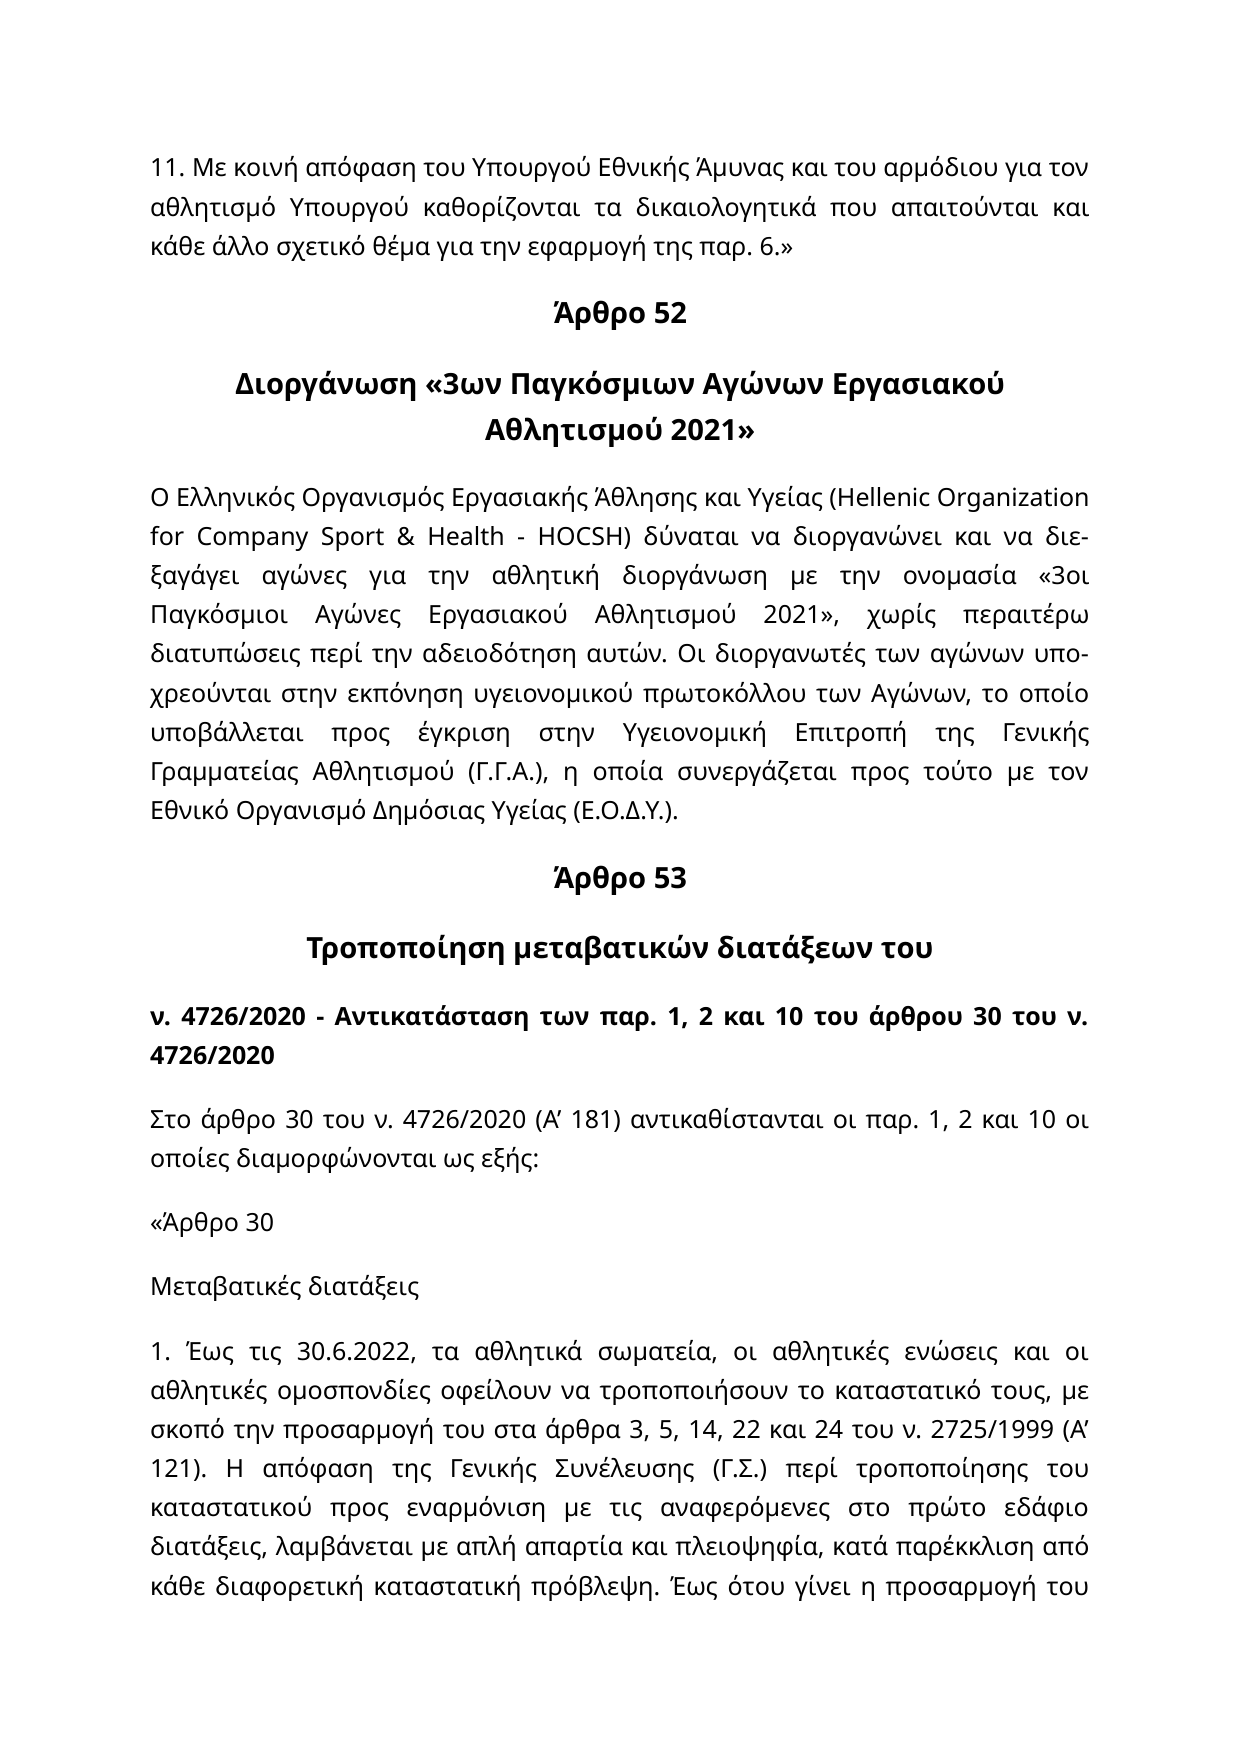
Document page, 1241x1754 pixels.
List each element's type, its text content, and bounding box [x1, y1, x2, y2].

text 1. Έως τις 30.6.2022, τα αθλητικά σωματεία, οι αθλητικές ενώσεις και οι αθλητικές ομοσπονδίες οφείλουν να τροποποιήσουν το καταστατικό τους, με σκοπό την προσαρμογή του στα άρθρα 3, 5, 14, 22 και 24 του ν. 2725/1999 (Α’ 121). Η απόφαση της Γενικής Συνέλευσης (Γ.Σ.) περί τροποποίησης του καταστατικού προς εναρμόνιση με τις αναφερόμενες στο πρώτο εδάφιο διατάξεις, λαμβάνεται με απλή απαρτία και πλειοψηφία, κατά παρέκκλιση από κάθε διαφορετική καταστατική πρόβλεψη. Έως ότου γίνει η προσαρμογή του [150, 1333, 1090, 1602]
text Μεταβατικές διατάξεις [150, 1269, 1090, 1303]
subtitle Διοργάνωση «3ων Παγκόσμιων Αγώνων Εργασιακού Αθλητισμού 2021» [150, 363, 1090, 448]
text «Άρθρο 30 [150, 1205, 1090, 1239]
text ν. 4726/2020 - Αντικατάσταση των παρ. 1, 2 και 10 του άρθρου 30 του ν. 4726/2020 [150, 998, 1090, 1071]
subtitle Άρθρο 53 [150, 857, 1090, 897]
text Στο άρθρο 30 του ν. 4726/2020 (Α’ 181) αντικαθίστανται οι παρ. 1, 2 και 10 οι οποίες διαμορφώνονται ως εξής: [150, 1101, 1090, 1175]
text 11. Με κοινή απόφαση του Υπουργού Εθνικής Άμυνας και του αρμόδιου για τον αθλητισμό Υπουργού καθορίζονται τα δικαιολογητικά που απαιτούνται και κάθε άλλο σχετικό θέμα για την εφαρμογή της παρ. 6.» [150, 150, 1090, 262]
subtitle Άρθρο 52 [150, 292, 1090, 332]
text Ο Ελληνικός Οργανισμός Εργασιακής Άθλησης και Υγείας (Hellenic Organization for Company Sport & Health - HOCSH) δύναται να διοργανώνει και να διε- ξαγάγει αγώνες για την αθλητική διοργάνωση με την ονομασία «3οι Παγκόσμιοι Αγώνες Εργασιακού Αθλητισμού 2021», χωρίς περαιτέρω διατυπώσεις περί την αδειοδότηση αυτών. Οι διοργανωτές των αγώνων υπο- χρεούνται στην εκπόνηση υγειονομικού πρωτοκόλλου των Αγώνων, το οποίο υποβάλλεται προς έγκριση στην Υγειονομική Επιτροπή της Γενικής Γραμματείας Αθλητισμού (Γ.Γ.Α.), η οποία συνεργάζεται προς τούτο με τον Εθνικό Οργανισμό Δημόσιας Υγείας (Ε.Ο.Δ.Υ.). [150, 479, 1090, 827]
subtitle Τροποποίηση μεταβατικών διατάξεων του [150, 927, 1090, 967]
